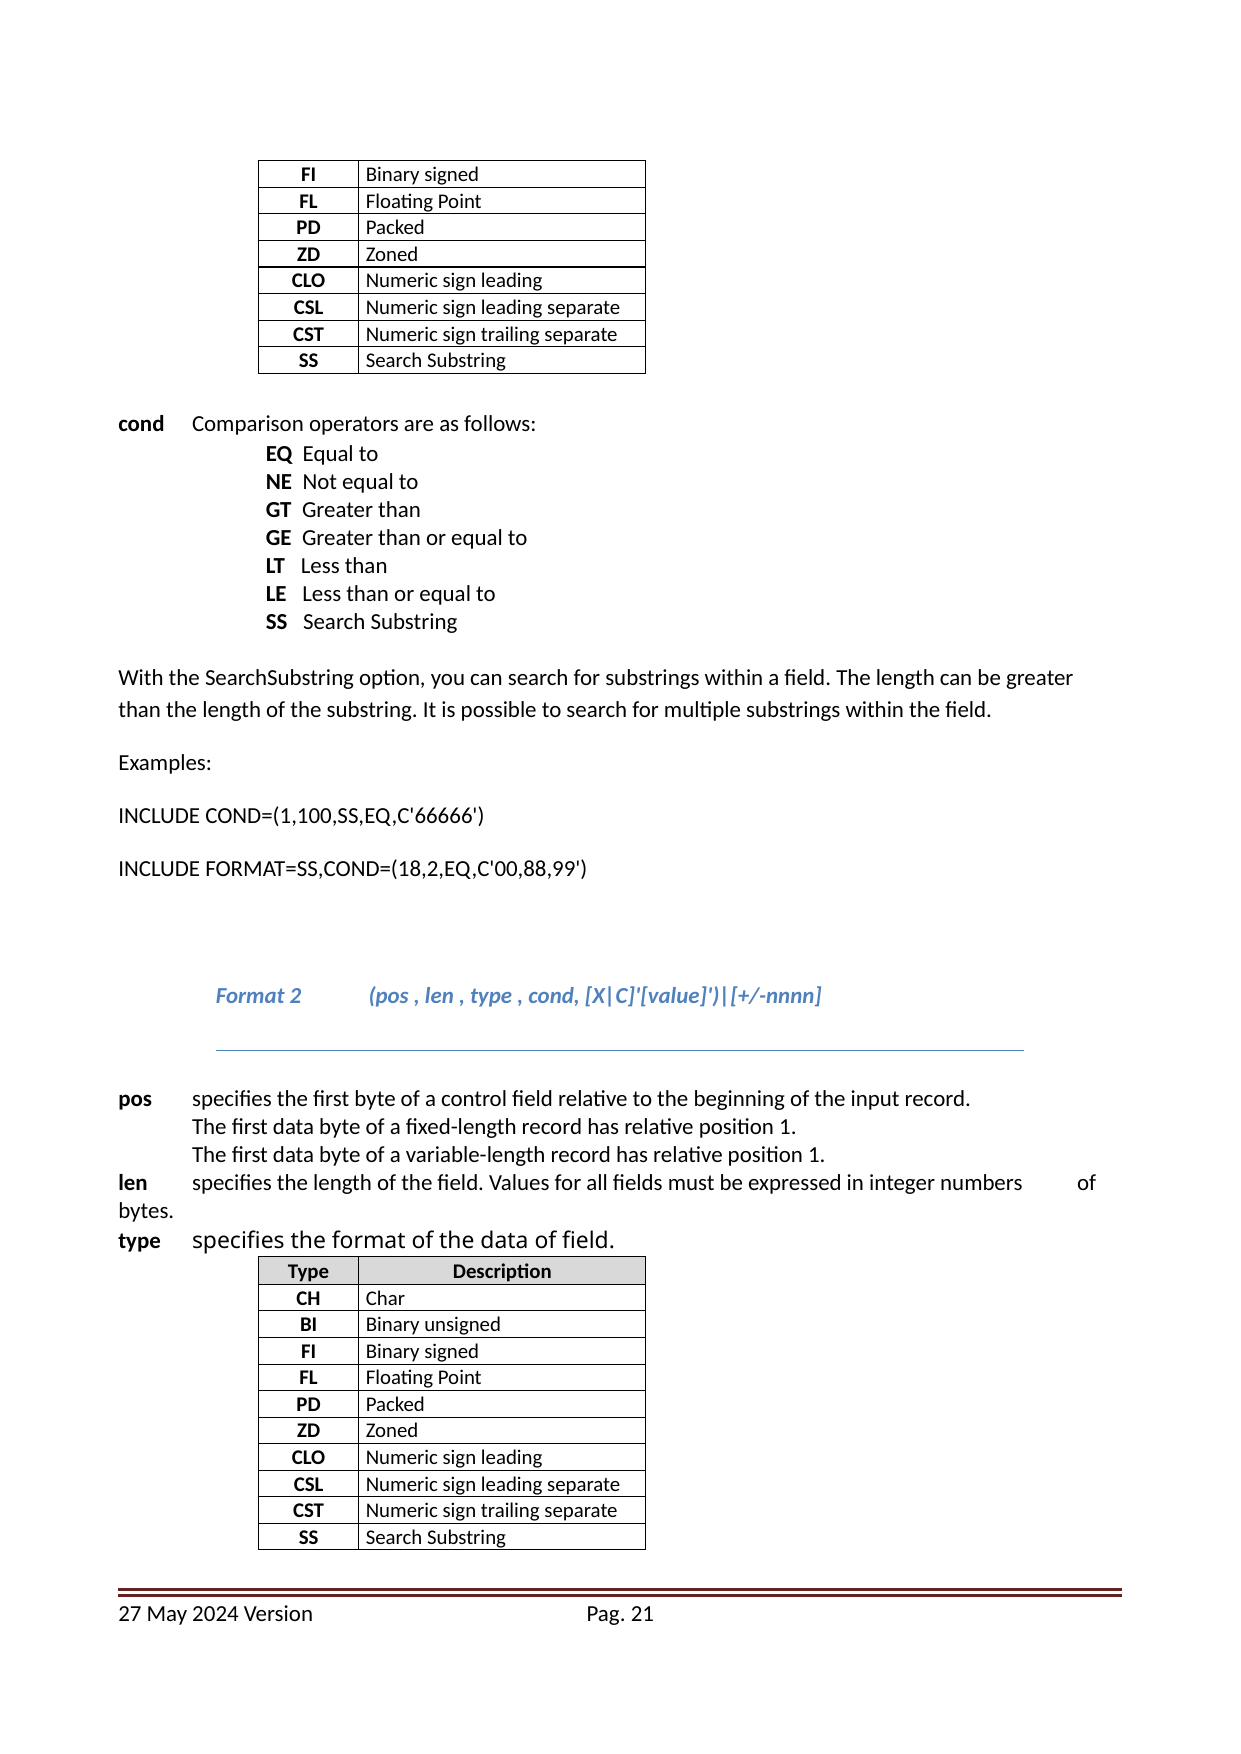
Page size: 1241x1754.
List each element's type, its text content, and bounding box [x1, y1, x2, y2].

text With the SearchSubstring option, you can search for substrings within a field. The length can be greater than the length of the substring. It is possible to search for multiple substrings within the field. [118, 663, 1122, 723]
text Format 2 (pos , len , type , cond, [X|C]'[value]')|[+/-nnnn] [216, 981, 1024, 1050]
text LE Less than or equal to [118, 579, 1122, 607]
table_cell SS [259, 1524, 358, 1549]
text LT Less than [118, 551, 1122, 579]
table_cell Zoned [359, 1418, 645, 1443]
table_cell PD [259, 214, 358, 240]
table_cell CLO [259, 1444, 358, 1470]
table_cell FL [259, 1365, 358, 1390]
table_cell PD [259, 1391, 358, 1417]
table_cell CLO [259, 268, 358, 293]
table_cell CST [259, 321, 358, 346]
table_cell Packed [359, 1391, 645, 1417]
text GE Greater than or equal to [118, 523, 1122, 551]
table_cell Numeric sign leading [359, 1444, 645, 1470]
table_header Type [259, 1257, 358, 1284]
table_cell Floating Point [359, 1365, 645, 1390]
text INCLUDE COND=(1,100,SS,EQ,C'66666') [118, 801, 1122, 829]
table_cell CH [259, 1285, 358, 1310]
text Examples: [118, 748, 1122, 776]
table_cell Search Substring [359, 1524, 645, 1549]
text EQ Equal to [118, 439, 1122, 467]
table_cell FI [259, 161, 358, 187]
table_cell Packed [359, 214, 645, 240]
table_cell Numeric sign trailing separate [359, 321, 645, 346]
text NE Not equal to [118, 467, 1122, 495]
table_cell Search Substring [359, 347, 645, 373]
text len specifies the length of the field. Values for all fields must be expressed in integer numbers of bytes. [118, 1168, 1122, 1224]
table_cell Binary signed [359, 161, 645, 187]
table_cell FI [259, 1338, 358, 1363]
table_cell Floating Point [359, 188, 645, 213]
text type specifies the format of the data of field. [118, 1224, 1122, 1256]
table_cell CST [259, 1497, 358, 1523]
table_cell Numeric sign leading separate [359, 294, 645, 319]
table_cell FL [259, 188, 358, 213]
text cond Comparison operators are as follows: [118, 405, 1122, 439]
table_cell CSL [259, 294, 358, 319]
table_cell Binary unsigned [359, 1311, 645, 1337]
table_cell ZD [259, 241, 358, 266]
table_cell Numeric sign trailing separate [359, 1497, 645, 1523]
table_cell BI [259, 1311, 358, 1337]
table_cell CSL [259, 1471, 358, 1496]
table_cell Numeric sign leading separate [359, 1471, 645, 1496]
text SS Search Substring [118, 607, 1122, 635]
table_cell ZD [259, 1418, 358, 1443]
table_cell SS [259, 347, 358, 373]
table_cell Binary signed [359, 1338, 645, 1363]
text GT Greater than [118, 495, 1122, 523]
table_cell Char [359, 1285, 645, 1310]
text INCLUDE FORMAT=SS,COND=(18,2,EQ,C'00,88,99') [118, 854, 1122, 882]
text pos specifies the first byte of a control field relative to the beginning of the input record. [118, 1084, 1122, 1112]
table_cell Numeric sign leading [359, 268, 645, 293]
text The first data byte of a variable-length record has relative position 1. [118, 1140, 1122, 1168]
table_header Description [359, 1257, 645, 1284]
text The first data byte of a fixed-length record has relative position 1. [118, 1112, 1122, 1140]
table_cell Zoned [359, 241, 645, 266]
